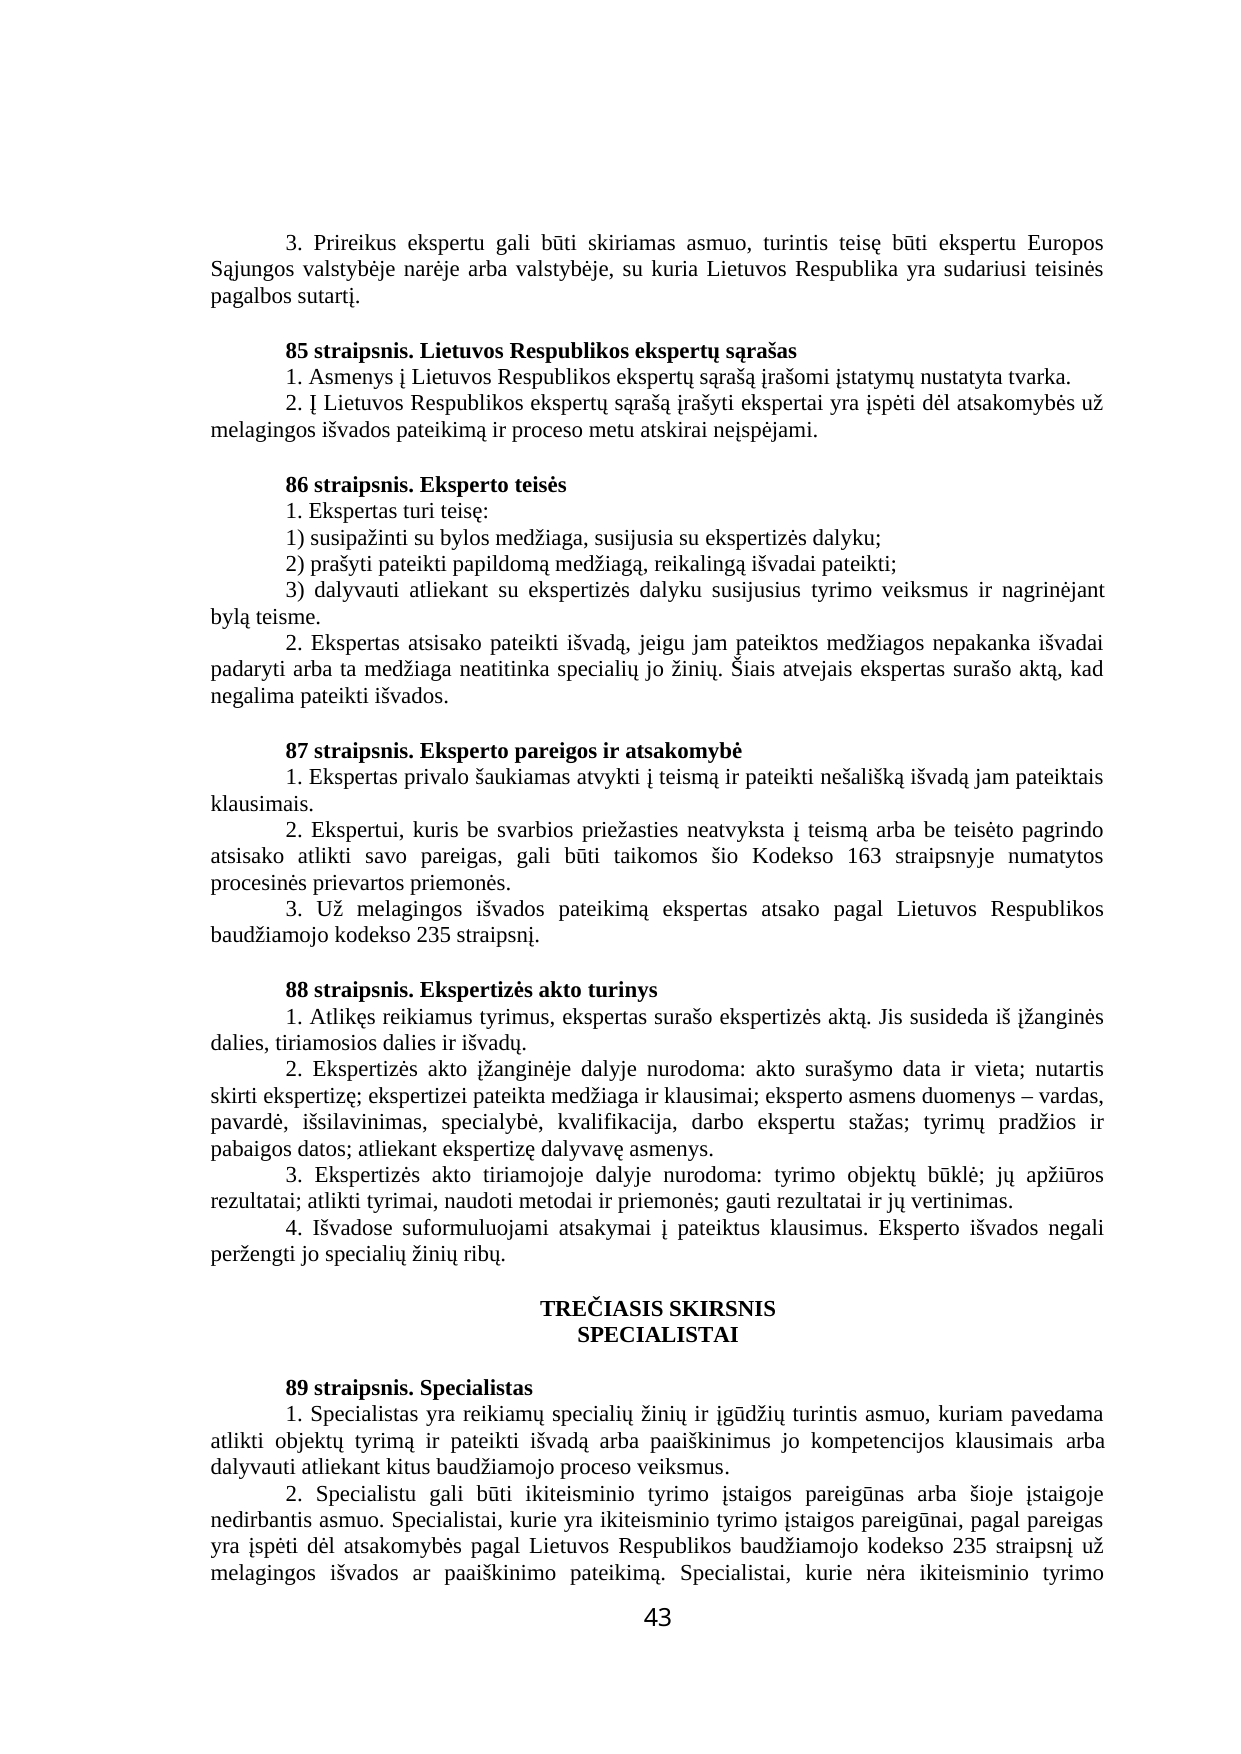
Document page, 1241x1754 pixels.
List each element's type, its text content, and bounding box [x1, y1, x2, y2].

text 88 straipsnis. Ekspertizės akto turinys [210, 976, 1105, 1003]
text 1. Ekspertas turi teisę: [210, 497, 1105, 524]
text 3) dalyvauti atliekant su ekspertizės dalyku susijusius tyrimo veiksmus ir nagrinėjant bylą teisme. [210, 576, 1105, 629]
text 2. Specialistu gali būti ikiteisminio tyrimo įstaigos pareigūnas arba šioje įstaigoje nedirbantis asmuo. Specialistai, kurie yra ikiteisminio tyrimo įstaigos pareigūnai, pagal pareigas yra įspėti dėl atsakomybės pagal Lietuvos Respublikos baudžiamojo kodekso 235 straipsnį už melagingos išvados ar paaiškinimo pateikimą. Specialistai, kurie nėra ikiteisminio tyrimo [210, 1479, 1105, 1585]
text 3. Prireikus ekspertu gali būti skiriamas asmuo, turintis teisę būti ekspertu Europos Sąjungos valstybėje narėje arba valstybėje, su kuria Lietuvos Respublika yra sudariusi teisinės pagalbos sutartį. [210, 229, 1105, 308]
text 1. Ekspertas privalo šaukiamas atvykti į teismą ir pateikti nešališką išvadą jam pateiktais klausimais. [210, 763, 1105, 816]
text 86 straipsnis. Eksperto teisės [210, 471, 1105, 497]
text 1. Atlikęs reikiamus tyrimus, ekspertas surašo ekspertizės aktą. Jis susideda iš įžanginės dalies, tiriamosios dalies ir išvadų. [210, 1003, 1105, 1056]
text 2. Ekspertui, kuris be svarbios priežasties neatvyksta į teismą arba be teisėto pagrindo atsisako atlikti savo pareigas, gali būti taikomos šio Kodekso 163 straipsnyje numatytos procesinės prievartos priemonės. [210, 816, 1105, 895]
text 1. Asmenys į Lietuvos Respublikos ekspertų sąrašą įrašomi įstatymų nustatyta tvarka. [210, 363, 1105, 389]
text 89 straipsnis. Specialistas [210, 1374, 1105, 1401]
text SPECIALIStai [210, 1321, 1105, 1348]
text 85 straipsnis. Lietuvos Respublikos ekspertų sąrašas [210, 337, 1105, 363]
text TREČIASIS SKIRSNIS [210, 1295, 1105, 1321]
text 87 straipsnis. Eksperto pareigos ir atsakomybė [210, 737, 1105, 763]
text 1. Specialistas yra reikiamų specialių žinių ir įgūdžių turintis asmuo, kuriam pavedama atlikti objektų tyrimą ir pateikti išvadą arba paaiškinimus jo kompetencijos klausimais arba dalyvauti atliekant kitus baudžiamojo proceso veiksmus. [210, 1401, 1105, 1479]
text 2) prašyti pateikti papildomą medžiagą, reikalingą išvadai pateikti; [210, 550, 1105, 576]
text 2. Ekspertizės akto įžanginėje dalyje nurodoma: akto surašymo data ir vieta; nutartis skirti ekspertizę; ekspertizei pateikta medžiaga ir klausimai; eksperto asmens duomenys – vardas, pavardė, išsilavinimas, specialybė, kvalifikacija, darbo ekspertu stažas; tyrimų pradžios ir pabaigos datos; atliekant ekspertizę dalyvavę asmenys. [210, 1056, 1105, 1161]
text 1) susipažinti su bylos medžiaga, susijusia su ekspertizės dalyku; [210, 524, 1105, 550]
text 2. Į Lietuvos Respublikos ekspertų sąrašą įrašyti ekspertai yra įspėti dėl atsakomybės už melagingos išvados pateikimą ir proceso metu atskirai neįspėjami. [210, 389, 1105, 442]
text 3. Už melagingos išvados pateikimą ekspertas atsako pagal Lietuvos Respublikos baudžiamojo kodekso 235 straipsnį. [210, 895, 1105, 948]
text 2. Ekspertas atsisako pateikti išvadą, jeigu jam pateiktos medžiagos nepakanka išvadai padaryti arba ta medžiaga neatitinka specialių jo žinių. Šiais atvejais ekspertas surašo aktą, kad negalima pateikti išvados. [210, 629, 1105, 708]
text 3. Ekspertizės akto tiriamojoje dalyje nurodoma: tyrimo objektų būklė; jų apžiūros rezultatai; atlikti tyrimai, naudoti metodai ir priemonės; gauti rezultatai ir jų vertinimas. [210, 1161, 1105, 1214]
text 4. Išvadose suformuluojami atsakymai į pateiktus klausimus. Eksperto išvados negali peržengti jo specialių žinių ribų. [210, 1214, 1105, 1266]
